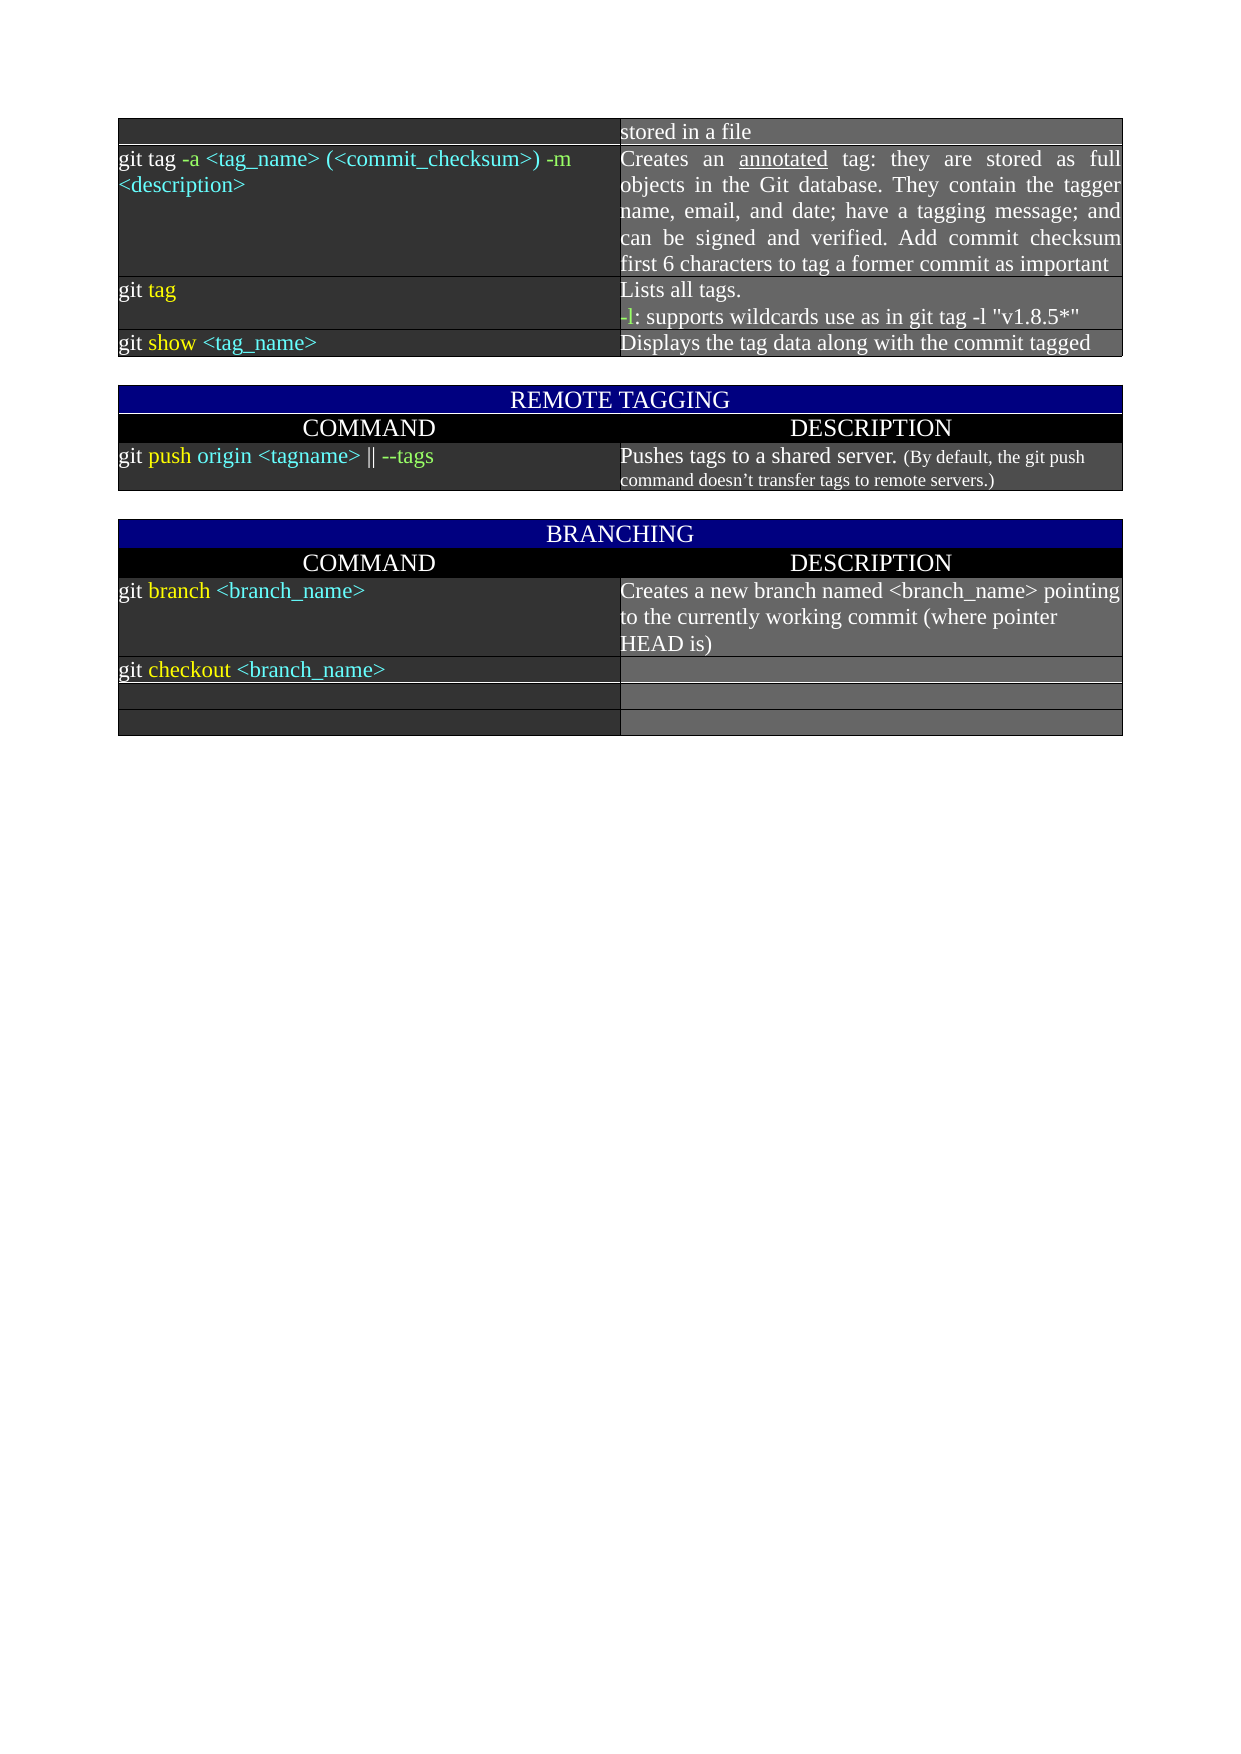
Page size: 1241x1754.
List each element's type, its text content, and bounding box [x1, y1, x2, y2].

table_cell Pushes tags to a shared server. (By default, the git push command doesn’t transfer tags to remote servers.) [621, 443, 1122, 490]
table_cell git push origin <tagname> || --tags [119, 443, 620, 490]
table_header REMOTE TAGGING [119, 386, 1122, 413]
table_cell [621, 710, 1122, 735]
table_cell DESCRIPTION [621, 415, 1122, 442]
table_cell DESCRIPTION [621, 549, 1122, 577]
table_header BRANCHING [119, 520, 1122, 548]
table_cell [119, 684, 620, 709]
table_cell COMMAND [119, 415, 620, 442]
table_cell git tag [119, 277, 620, 329]
table_cell git checkout <branch_name> [119, 657, 620, 682]
table_cell [119, 119, 620, 144]
table_cell Creates a new branch named <branch_name> pointing to the currently working commit (where pointer HEAD is) [621, 578, 1122, 656]
table_cell [621, 657, 1122, 682]
table_cell git branch <branch_name> [119, 578, 620, 656]
table_cell [119, 710, 620, 735]
table_cell git tag -a <tag_name> (<commit_checksum>) -m <description> [119, 146, 620, 276]
table_cell COMMAND [119, 549, 620, 577]
table_cell [621, 684, 1122, 709]
table_cell git show <tag_name> [119, 330, 620, 356]
